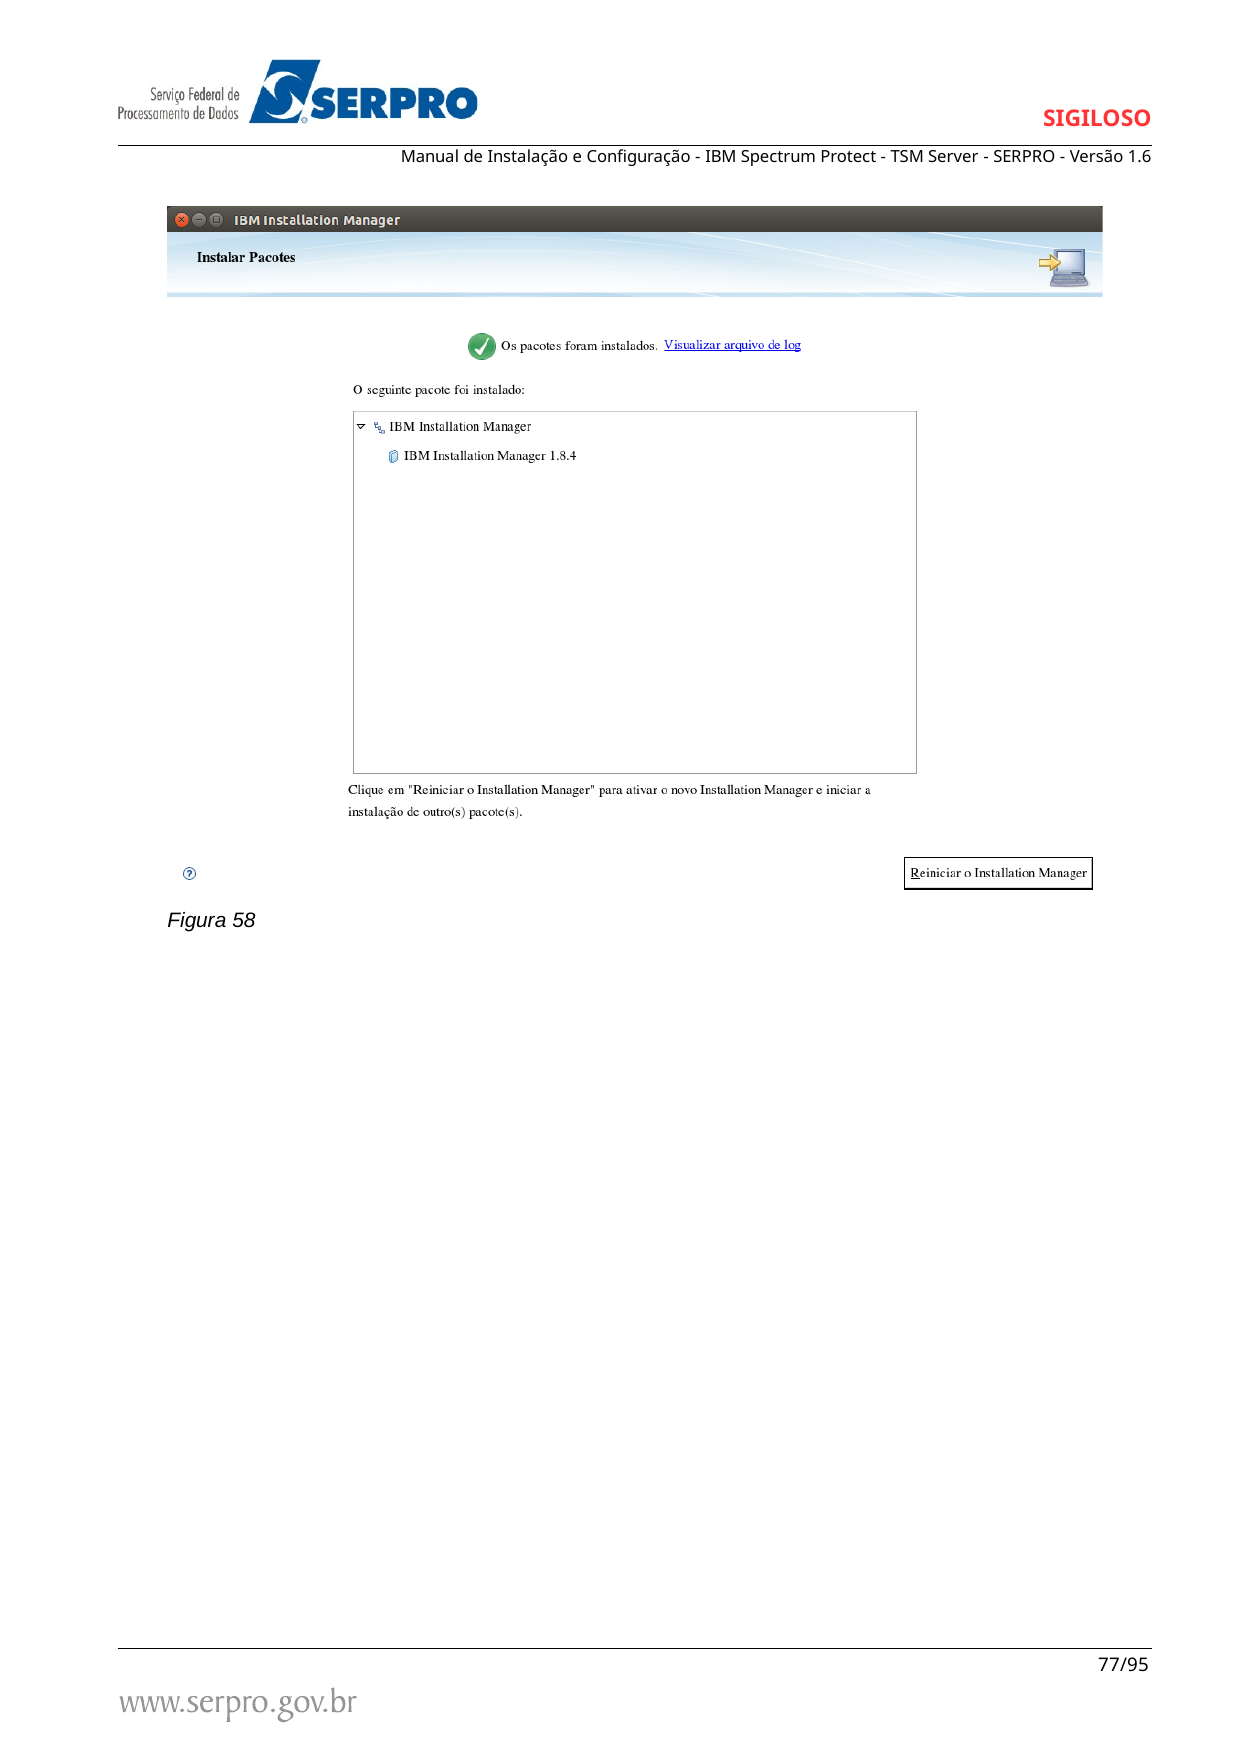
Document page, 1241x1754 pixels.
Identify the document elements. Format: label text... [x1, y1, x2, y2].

text Figura 58 [167, 909, 1103, 932]
picture [167, 206, 1103, 909]
picture [118, 59, 478, 124]
